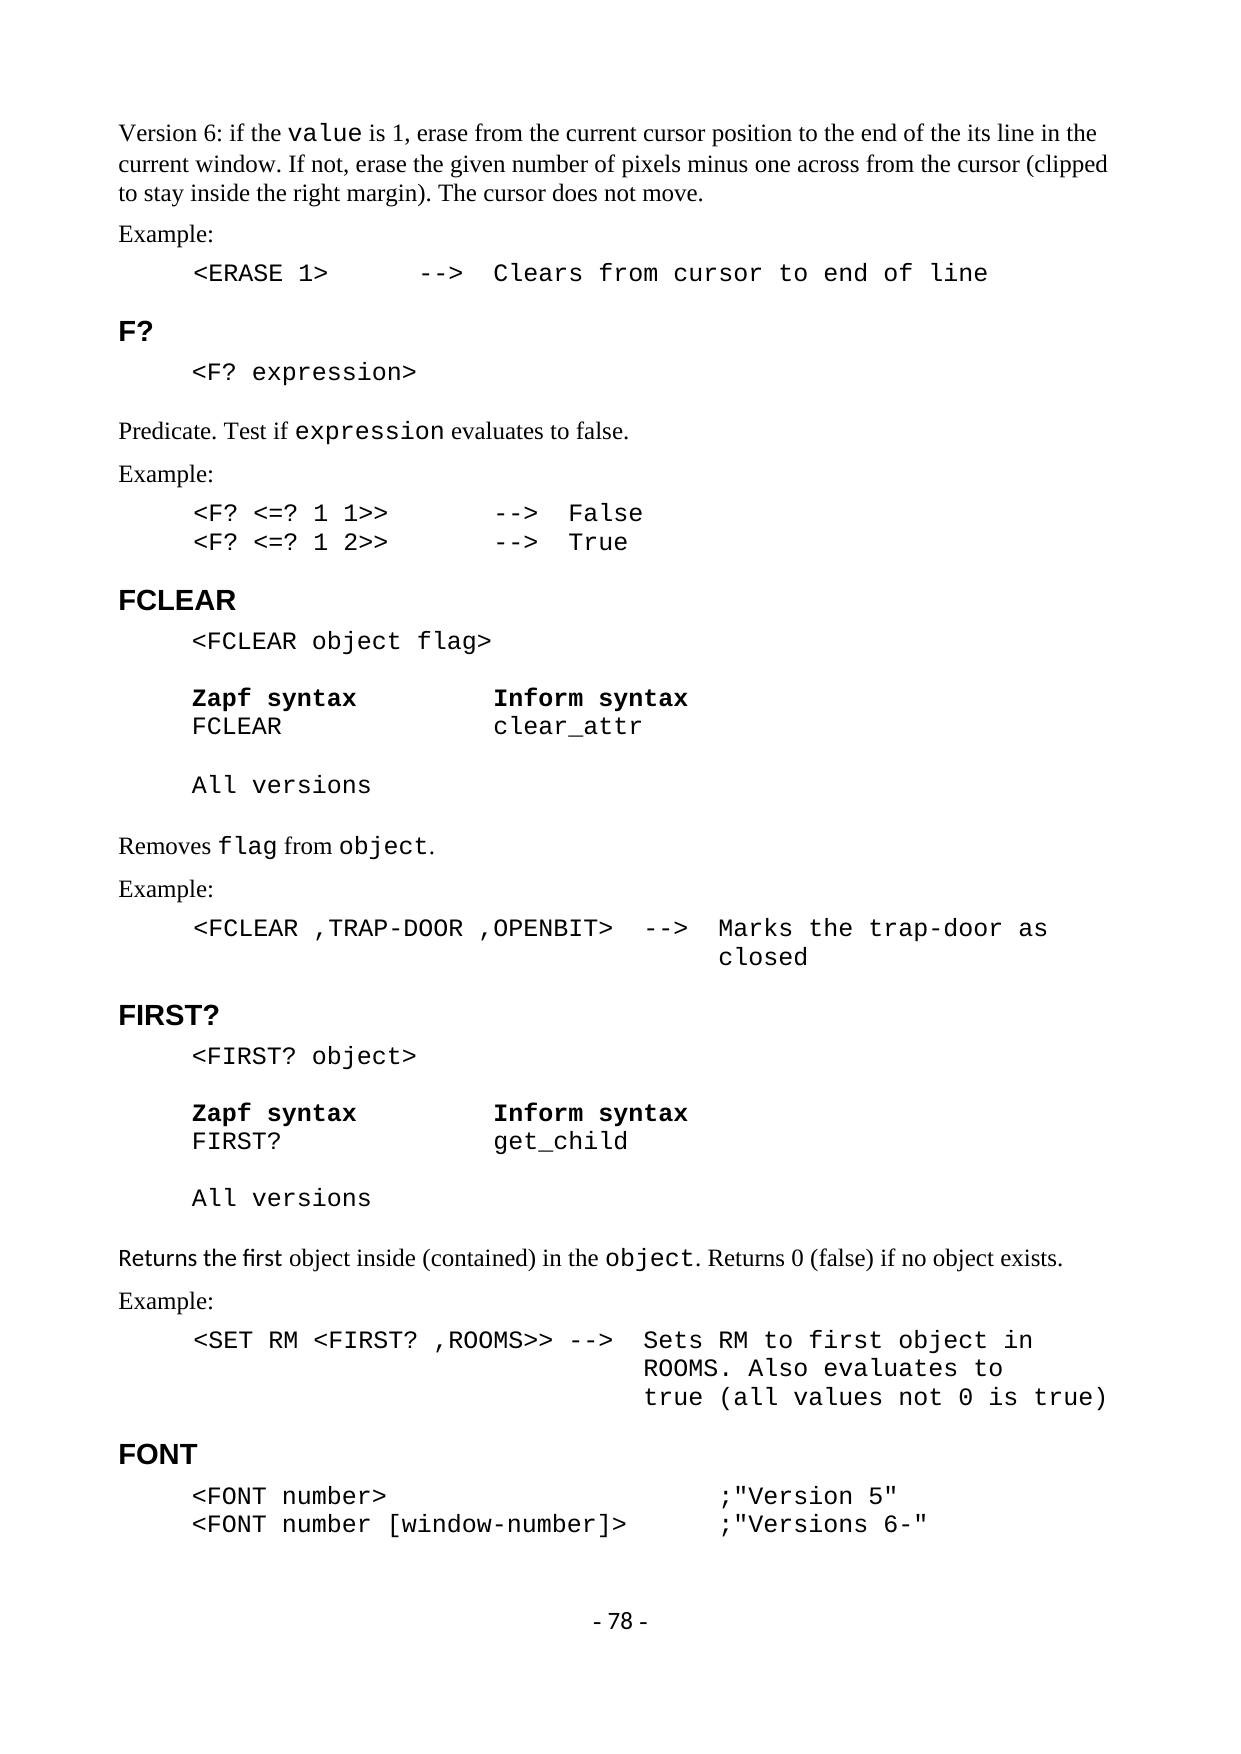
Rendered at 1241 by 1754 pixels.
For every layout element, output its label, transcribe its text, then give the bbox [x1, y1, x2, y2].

text Example: [118, 874, 1122, 903]
text <SET RM <FIRST? ,ROOMS>> --> Sets RM to first object in ROOMS. Also evaluates to true (all values not 0 is true) [118, 1327, 1122, 1412]
text <FONT number> ;"Version 5" <FONT number [window-number]> ;"Versions 6-" [192, 1483, 1122, 1540]
text <ERASE 1> --> Clears from cursor to end of line [118, 260, 1122, 288]
text All versions [192, 1185, 1122, 1213]
text Example: [118, 1286, 1122, 1315]
subtitle FCLEAR [43, 582, 1122, 616]
subtitle FIRST? [43, 997, 1122, 1031]
text Example: [118, 459, 1122, 488]
text All versions [192, 772, 1122, 801]
text Zapf syntax Inform syntax [192, 1100, 1122, 1128]
text Version 6: if the value is 1, erase from the current cursor position to the end of the its line in the current window. If not, erase the given number of pixels minus one across from the cursor (clipped to stay inside the right margin). The cursor does not move. [118, 118, 1122, 206]
text Removes flag from object. [118, 831, 1122, 862]
text FCLEAR clear_attr [192, 713, 1122, 742]
text FIRST? get_child [192, 1128, 1122, 1157]
text Example: [118, 219, 1122, 248]
text Zapf syntax Inform syntax [192, 685, 1122, 713]
text Returns the first object inside (contained) in the object. Returns 0 (false) if no object exists. [118, 1242, 1122, 1274]
text <FCLEAR ,TRAP-DOOR ,OPENBIT> --> Marks the trap-door as closed [118, 916, 1122, 972]
text <F? expression> [192, 359, 1122, 388]
subtitle FONT [43, 1437, 1122, 1471]
text <F? <=? 1 1>> --> False <F? <=? 1 2>> --> True [118, 501, 1122, 557]
text Predicate. Test if expression evaluates to false. [118, 416, 1122, 447]
subtitle F? [43, 313, 1122, 347]
text <FCLEAR object flag> [192, 628, 1122, 657]
text <FIRST? object> [192, 1043, 1122, 1072]
